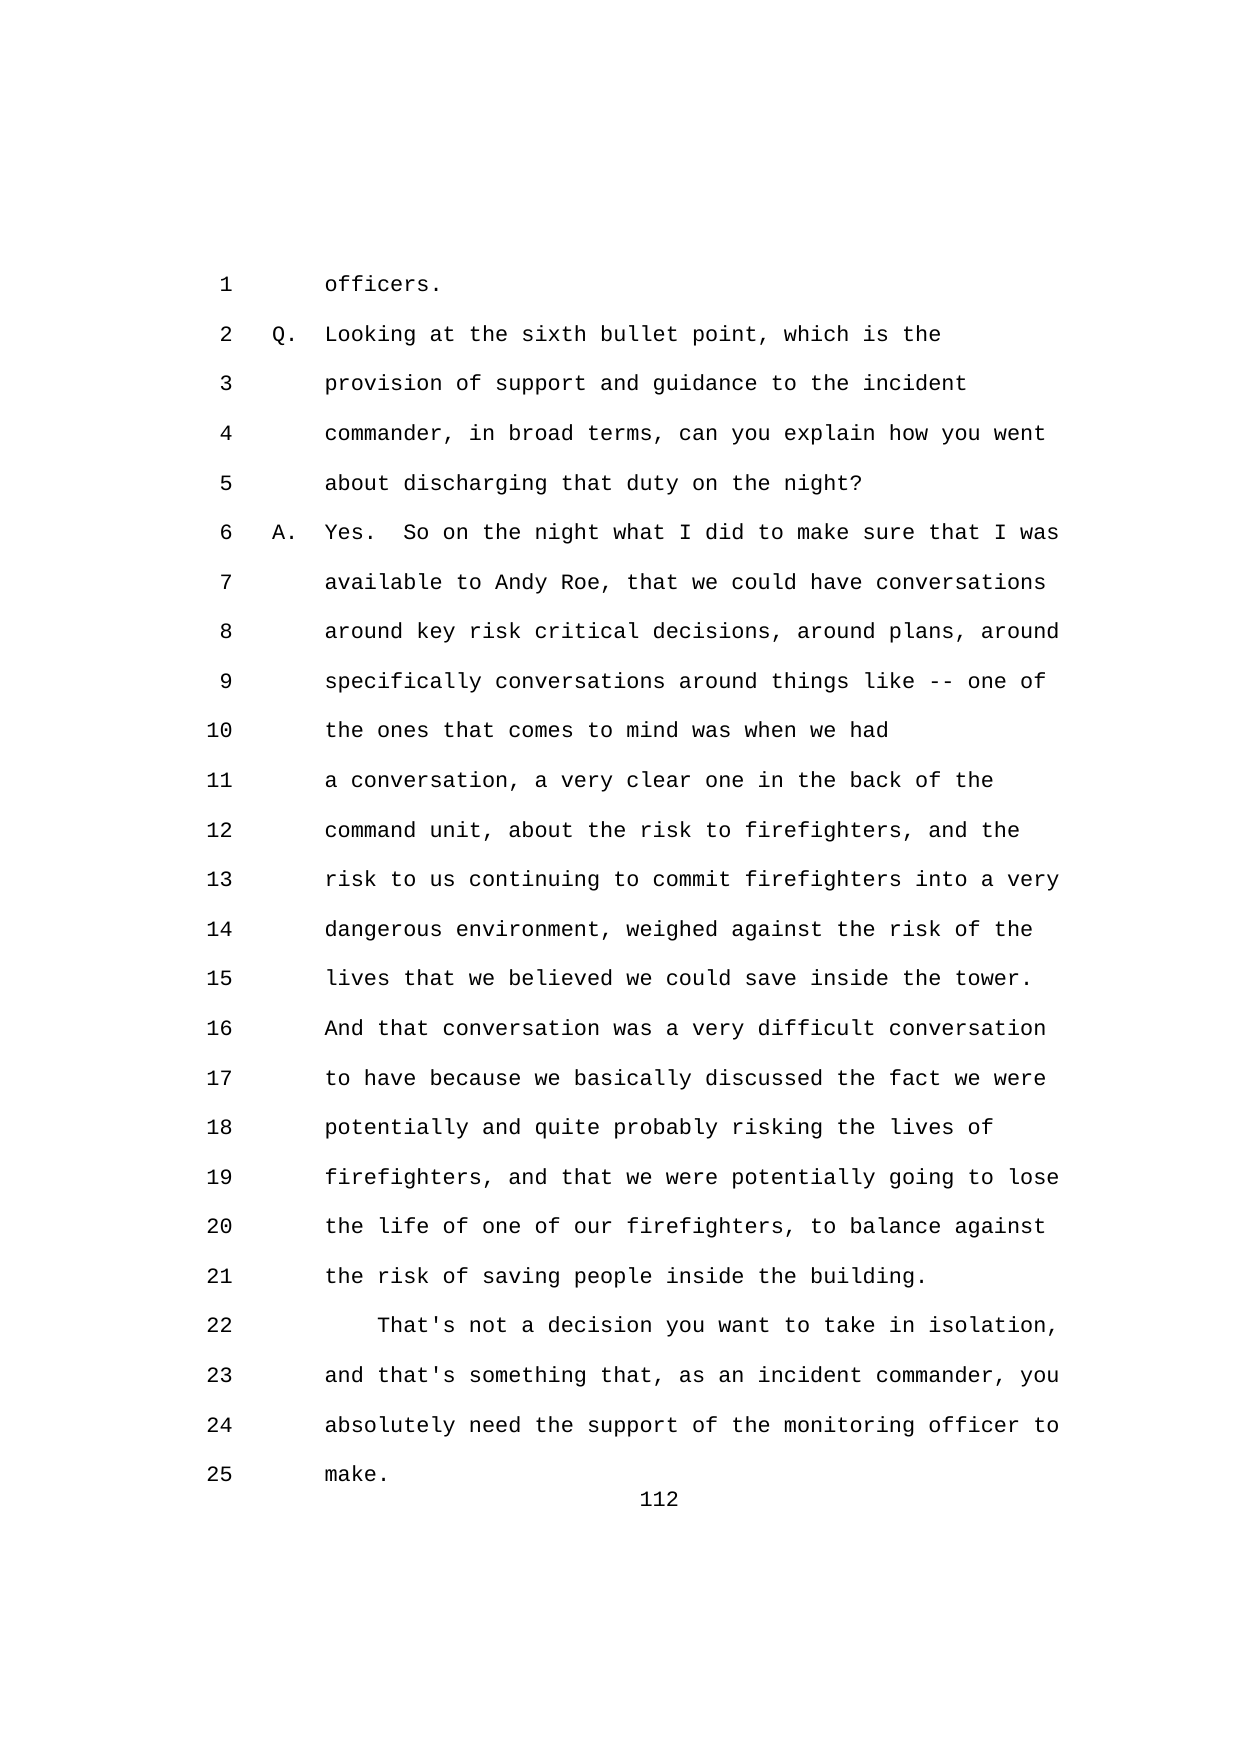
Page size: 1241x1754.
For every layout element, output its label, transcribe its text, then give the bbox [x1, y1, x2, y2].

text 24 absolutely need the support of the monitoring officer to [75, 1414, 1165, 1438]
text 13 risk to us continuing to commit firefighters into a very [75, 868, 1165, 893]
text 17 to have because we basically discussed the fact we were [75, 1067, 1165, 1091]
text 14 dangerous environment, weighed against the risk of the [75, 918, 1165, 943]
text 4 commander, in broad terms, can you explain how you went [75, 422, 1165, 447]
text 18 potentially and quite probably risking the lives of [75, 1116, 1165, 1141]
text 15 lives that we believed we could save inside the tower. [75, 967, 1165, 992]
text 25 make. [75, 1463, 1165, 1488]
text 5 about discharging that duty on the night? [75, 472, 1165, 496]
text 11 a conversation, a very clear one in the back of the [75, 769, 1165, 794]
text 8 around key risk critical decisions, around plans, around [75, 620, 1165, 645]
text 23 and that's something that, as an incident commander, you [75, 1364, 1165, 1389]
text 20 the life of one of our firefighters, to balance against [75, 1215, 1165, 1240]
text 21 the risk of saving people inside the building. [75, 1265, 1165, 1290]
text 12 command unit, about the risk to firefighters, and the [75, 819, 1165, 843]
text 3 provision of support and guidance to the incident [75, 372, 1165, 397]
text 2 Q. Looking at the sixth bullet point, which is the [75, 323, 1165, 348]
text 19 firefighters, and that we were potentially going to lose [75, 1166, 1165, 1191]
text 22 That's not a decision you want to take in isolation, [75, 1314, 1165, 1339]
text 9 specifically conversations around things like -- one of [75, 670, 1165, 695]
text 10 the ones that comes to mind was when we had [75, 719, 1165, 744]
text 7 available to Andy Roe, that we could have conversations [75, 571, 1165, 596]
text 6 A. Yes. So on the night what I did to make sure that I was [75, 521, 1165, 546]
text 16 And that conversation was a very difficult conversation [75, 1017, 1165, 1042]
text 112 [75, 1488, 1165, 1513]
text 1 officers. [75, 273, 1165, 298]
